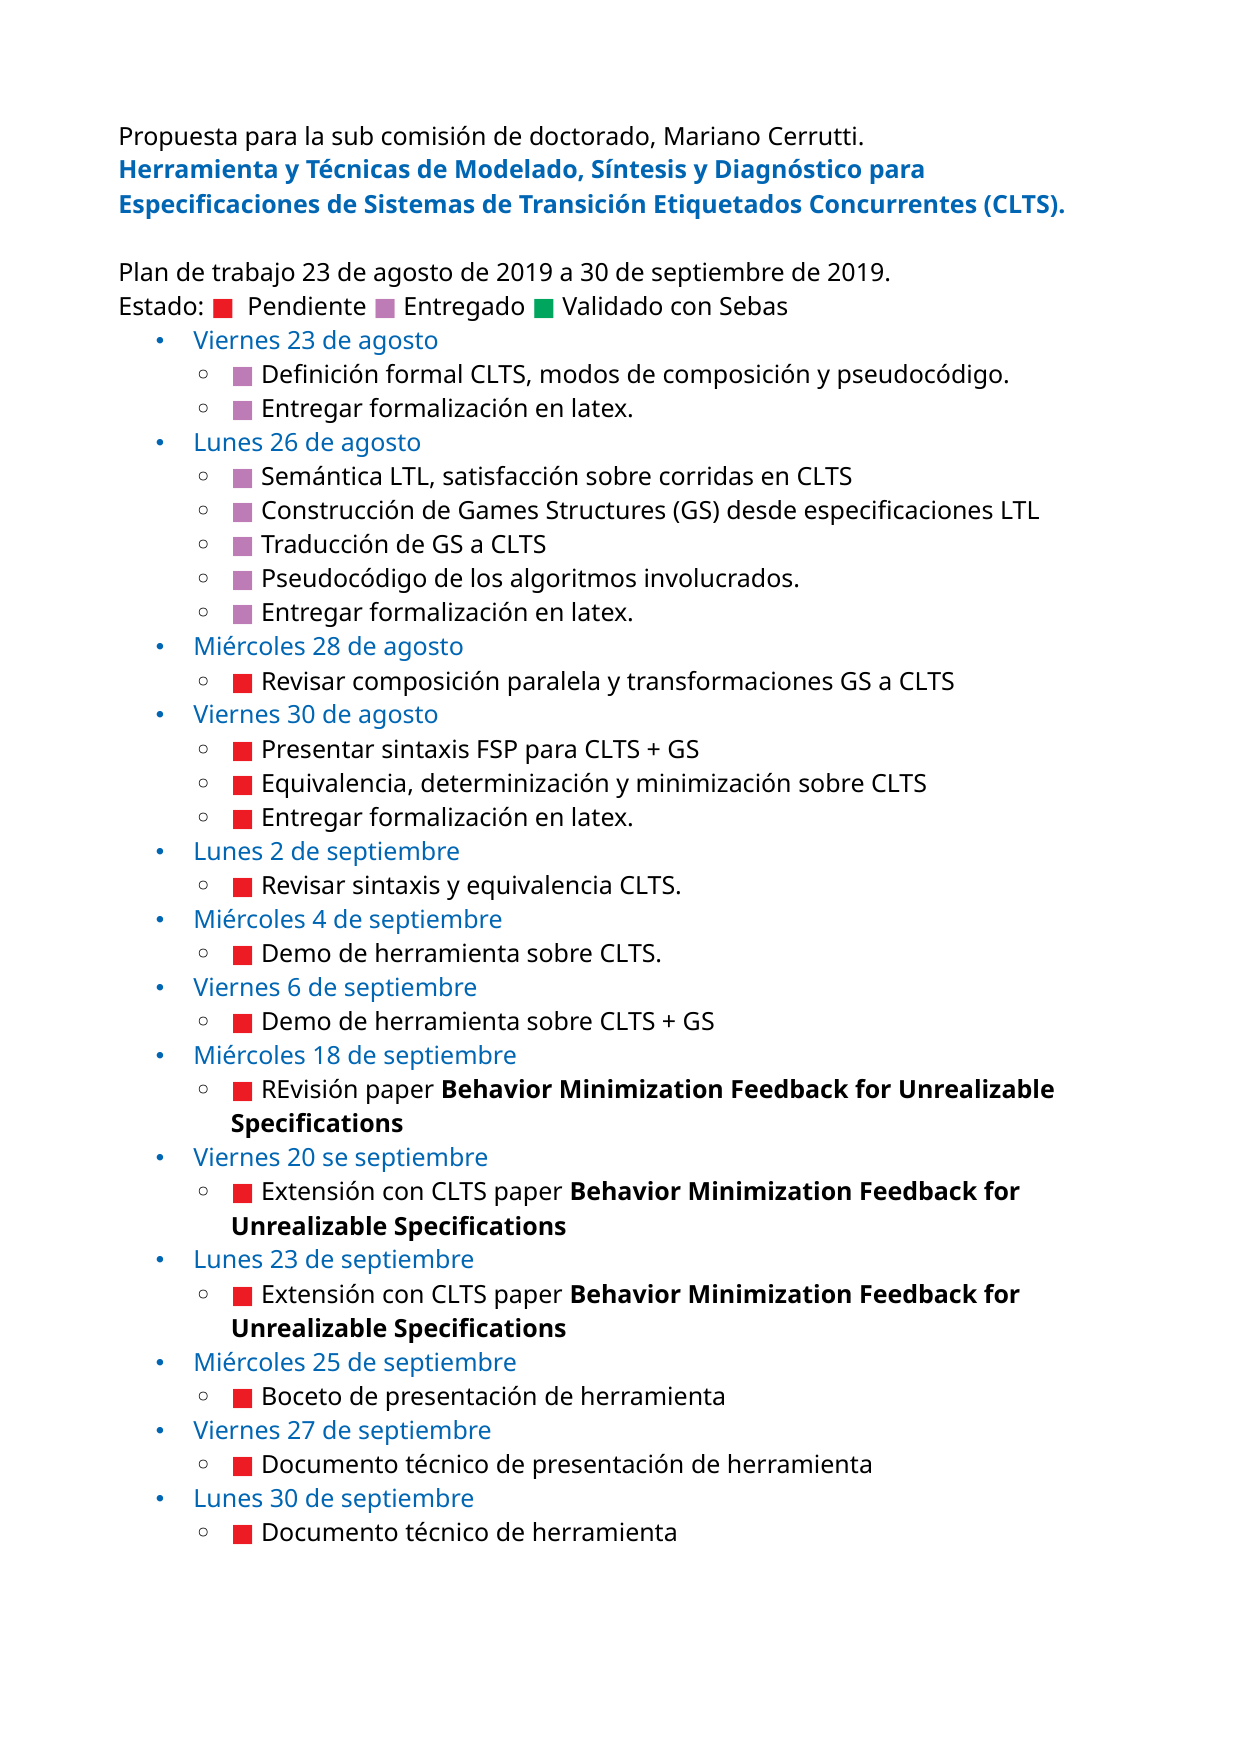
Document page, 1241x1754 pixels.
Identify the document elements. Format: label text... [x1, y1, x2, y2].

list Viernes 23 de agosto [156, 322, 1122, 357]
list Lunes 23 de septiembre [156, 1242, 1122, 1276]
list Miércoles 28 de agosto [156, 629, 1122, 663]
list ■ Extensión con CLTS paper Behavior Minimization Feedback for Unrealizable Specifications [193, 1276, 1122, 1344]
list Viernes 20 se septiembre [156, 1140, 1122, 1174]
list ■ Entregar formalización en latex. [193, 391, 1122, 425]
list ■ Demo de herramienta sobre CLTS. [193, 936, 1122, 970]
list Viernes 6 de septiembre [156, 970, 1122, 1004]
list Lunes 2 de septiembre [156, 833, 1122, 867]
list Miércoles 18 de septiembre [156, 1038, 1122, 1072]
list ■ Presentar sintaxis FSP para CLTS + GS [193, 731, 1122, 765]
list ■ Documento técnico de presentación de herramienta [193, 1447, 1122, 1481]
list ■ Definición formal CLTS, modos de composición y pseudocódigo. [193, 357, 1122, 391]
list ■ Demo de herramienta sobre CLTS + GS [193, 1004, 1122, 1038]
list Viernes 30 de agosto [156, 697, 1122, 731]
list ■ Boceto de presentación de herramienta [193, 1378, 1122, 1412]
list ■ Entregar formalización en latex. [193, 799, 1122, 833]
list ■ Construcción de Games Structures (GS) desde especificaciones LTL [193, 493, 1122, 527]
list Miércoles 25 de septiembre [156, 1344, 1122, 1378]
list Lunes 26 de agosto [156, 425, 1122, 459]
list ■ REvisión paper Behavior Minimization Feedback for Unrealizable Specifications [193, 1072, 1122, 1140]
text Propuesta para la sub comisión de doctorado, Mariano Cerrutti. [118, 118, 1122, 152]
text Plan de trabajo 23 de agosto de 2019 a 30 de septiembre de 2019. Estado: ■ Pendiente ■ Entregado ■ Validado con Sebas [118, 254, 1122, 322]
list Viernes 27 de septiembre [156, 1412, 1122, 1447]
list ■ Extensión con CLTS paper Behavior Minimization Feedback for Unrealizable Specifications [193, 1174, 1122, 1242]
list ■ Revisar sintaxis y equivalencia CLTS. [193, 867, 1122, 902]
list ■ Equivalencia, determinización y minimización sobre CLTS [193, 765, 1122, 799]
list ■ Documento técnico de herramienta [193, 1515, 1122, 1549]
text Herramienta y Técnicas de Modelado, Síntesis y Diagnóstico para Especificaciones de Sistemas de Transición Etiquetados Concurrentes (CLTS). [118, 152, 1122, 220]
list Miércoles 4 de septiembre [156, 902, 1122, 936]
list Lunes 30 de septiembre [156, 1481, 1122, 1515]
list ■ Traducción de GS a CLTS [193, 527, 1122, 561]
list ■ Semántica LTL, satisfacción sobre corridas en CLTS [193, 459, 1122, 493]
list ■ Pseudocódigo de los algoritmos involucrados. [193, 561, 1122, 595]
list ■ Revisar composición paralela y transformaciones GS a CLTS [193, 663, 1122, 697]
list ■ Entregar formalización en latex. [193, 595, 1122, 629]
